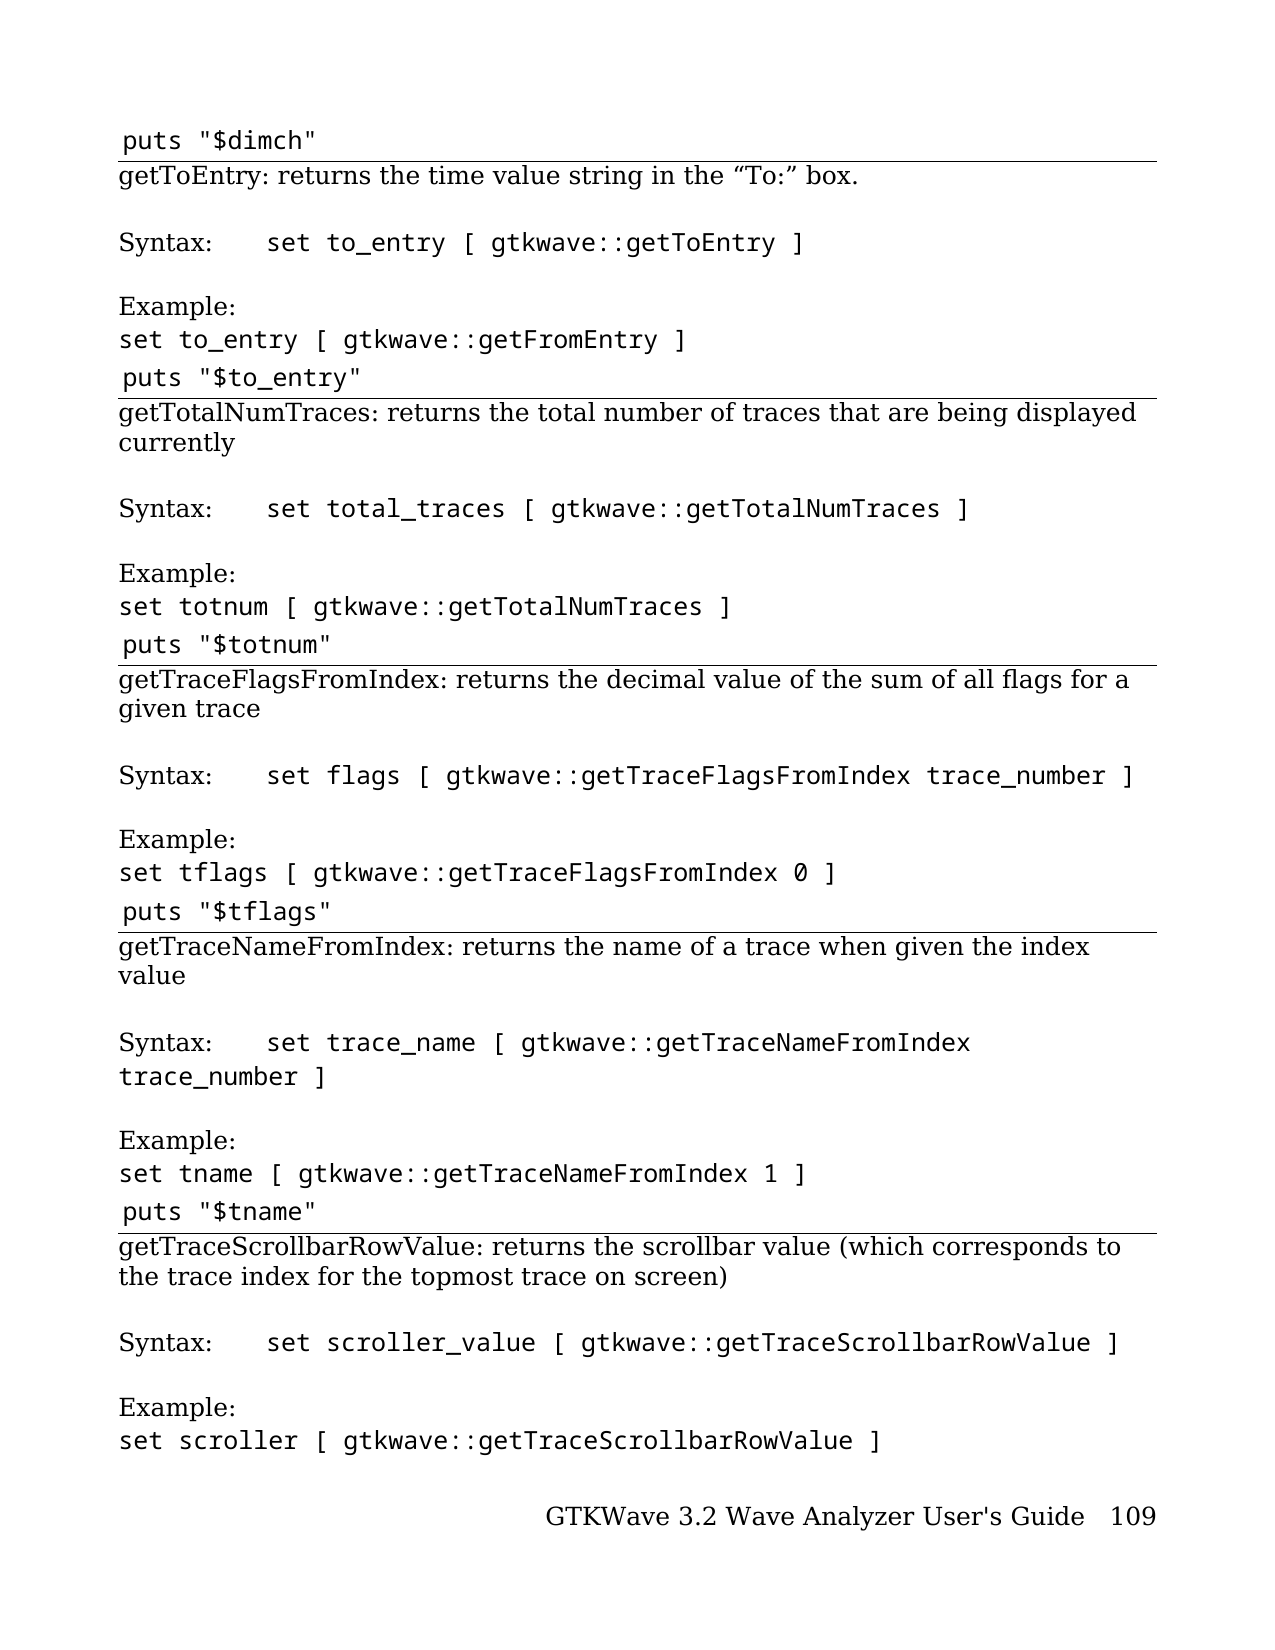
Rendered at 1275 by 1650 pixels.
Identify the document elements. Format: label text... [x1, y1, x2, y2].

text puts "$dimch" [118, 118, 1157, 161]
text puts "$tname" [118, 1190, 1157, 1233]
text Syntax: set to_entry [ gtkwave::getToEntry ] [118, 224, 1157, 258]
text set tflags [ gtkwave::getTraceFlagsFromIndex 0 ] [118, 855, 1157, 889]
text Syntax: set trace_name [ gtkwave::getTraceNameFromIndex trace_number ] [118, 1024, 1157, 1092]
text Syntax: set total_traces [ gtkwave::getTotalNumTraces ] [118, 491, 1157, 525]
text Example: [118, 292, 1157, 322]
text getTraceFlagsFromIndex: returns the decimal value of the sum of all flags for a given trace [118, 666, 1157, 723]
text getToEntry: returns the time value string in the “To:” box. [118, 162, 1157, 190]
text set to_entry [ gtkwave::getFromEntry ] [118, 322, 1157, 356]
text getTotalNumTraces: returns the total number of traces that are being displayed currently [118, 399, 1157, 457]
text Example: [118, 1126, 1157, 1156]
text Syntax: set scroller_value [ gtkwave::getTraceScrollbarRowValue ] [118, 1325, 1157, 1359]
text Example: [118, 1393, 1157, 1422]
text puts "$tflags" [118, 889, 1157, 932]
text getTraceNameFromIndex: returns the name of a trace when given the index value [118, 933, 1157, 990]
text set totnum [ gtkwave::getTotalNumTraces ] [118, 588, 1157, 622]
text set tname [ gtkwave::getTraceNameFromIndex 1 ] [118, 1156, 1157, 1190]
text puts "$totnum" [118, 622, 1157, 665]
text getTraceScrollbarRowValue: returns the scrollbar value (which corresponds to the trace index for the topmost trace on screen) [118, 1234, 1157, 1291]
text Syntax: set flags [ gtkwave::getTraceFlagsFromIndex trace_number ] [118, 758, 1157, 792]
text Example: [118, 559, 1157, 588]
text puts "$to_entry" [118, 356, 1157, 398]
text set scroller [ gtkwave::getTraceScrollbarRowValue ] [118, 1422, 1157, 1456]
text Example: [118, 826, 1157, 855]
